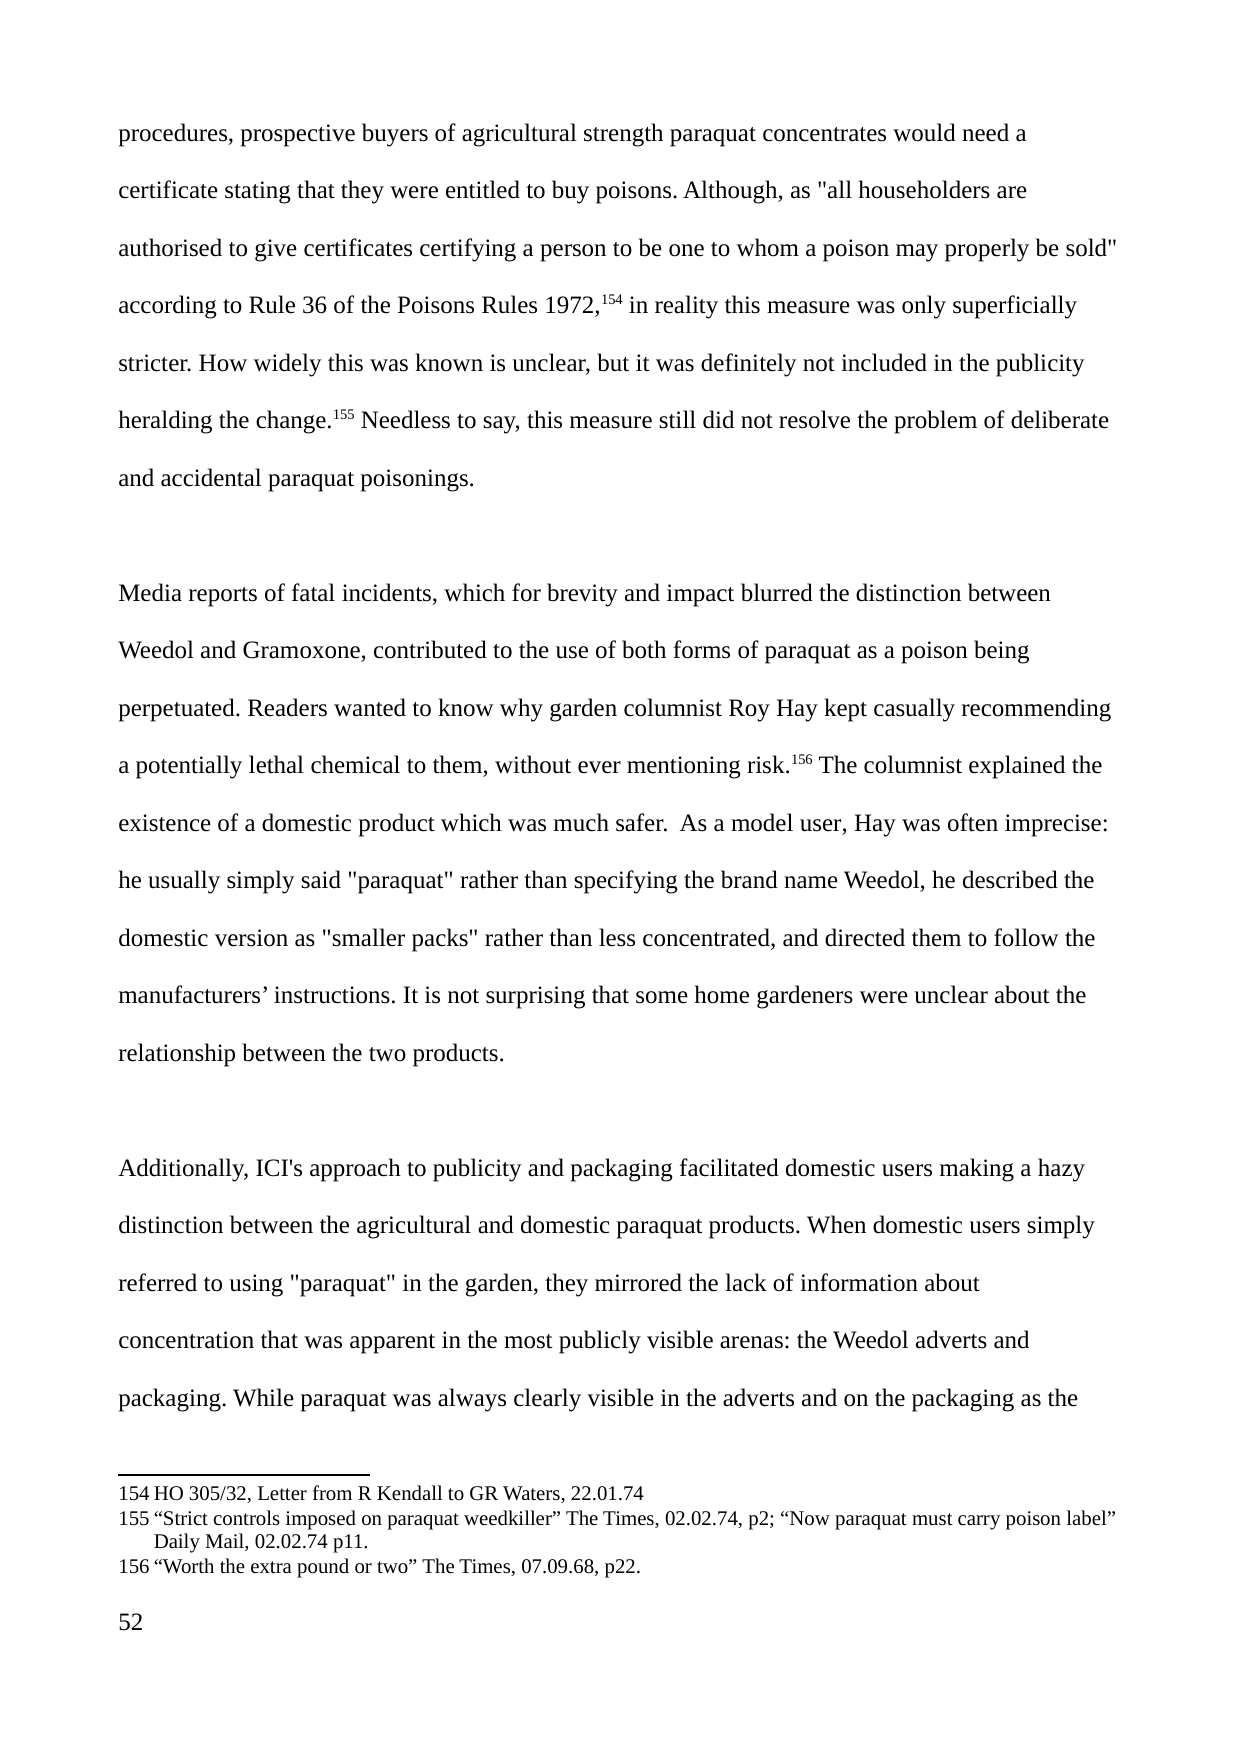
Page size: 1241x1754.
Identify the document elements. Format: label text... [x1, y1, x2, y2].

text Media reports of fatal incidents, which for brevity and impact blurred the distinction between Weedol and Gramoxone, contributed to the use of both forms of paraquat as a poison being perpetuated. Readers wanted to know why garden columnist Roy Hay kept casually recommending a potentially lethal chemical to them, without ever mentioning risk. The columnist explained the existence of a domestic product which was much safer. As a model user, Hay was often imprecise: he usually simply said "paraquat" rather than specifying the brand name Weedol, he described the domestic version as "smaller packs" rather than less concentrated, and directed them to follow the manufacturers’ instructions. It is not surprising that some home gardeners were unclear about the relationship between the two products. [118, 578, 1122, 1067]
text procedures, prospective buyers of agricultural strength paraquat concentrates would need a certificate stating that they were entitled to buy poisons. Although, as "all householders are authorised to give certificates certifying a person to be one to whom a poison may properly be sold" according to Rule 36 of the Poisons Rules 1972, in reality this measure was only superficially stricter. How widely this was known is unclear, but it was definitely not included in the publicity heralding the change. Needless to say, this measure still did not resolve the problem of deliberate and accidental paraquat poisonings. [118, 118, 1122, 492]
text “Worth the extra pound or two” The Times, 07.09.68, p22. [118, 1553, 1122, 1578]
text HO 305/32, Letter from R Kendall to GR Waters, 22.01.74 [118, 1481, 1122, 1505]
text “Strict controls imposed on paraquat weedkiller” The Times, 02.02.74, p2; “Now paraquat must carry poison label” Daily Mail, 02.02.74 p11. [118, 1505, 1122, 1553]
text Additionally, ICI's approach to publicity and packaging facilitated domestic users making a hazy distinction between the agricultural and domestic paraquat products. When domestic users simply referred to using "paraquat" in the garden, they mirrored the lack of information about concentration that was apparent in the most publicly visible arenas: the Weedol adverts and packaging. While paraquat was always clearly visible in the adverts and on the packaging as the [118, 1153, 1122, 1412]
